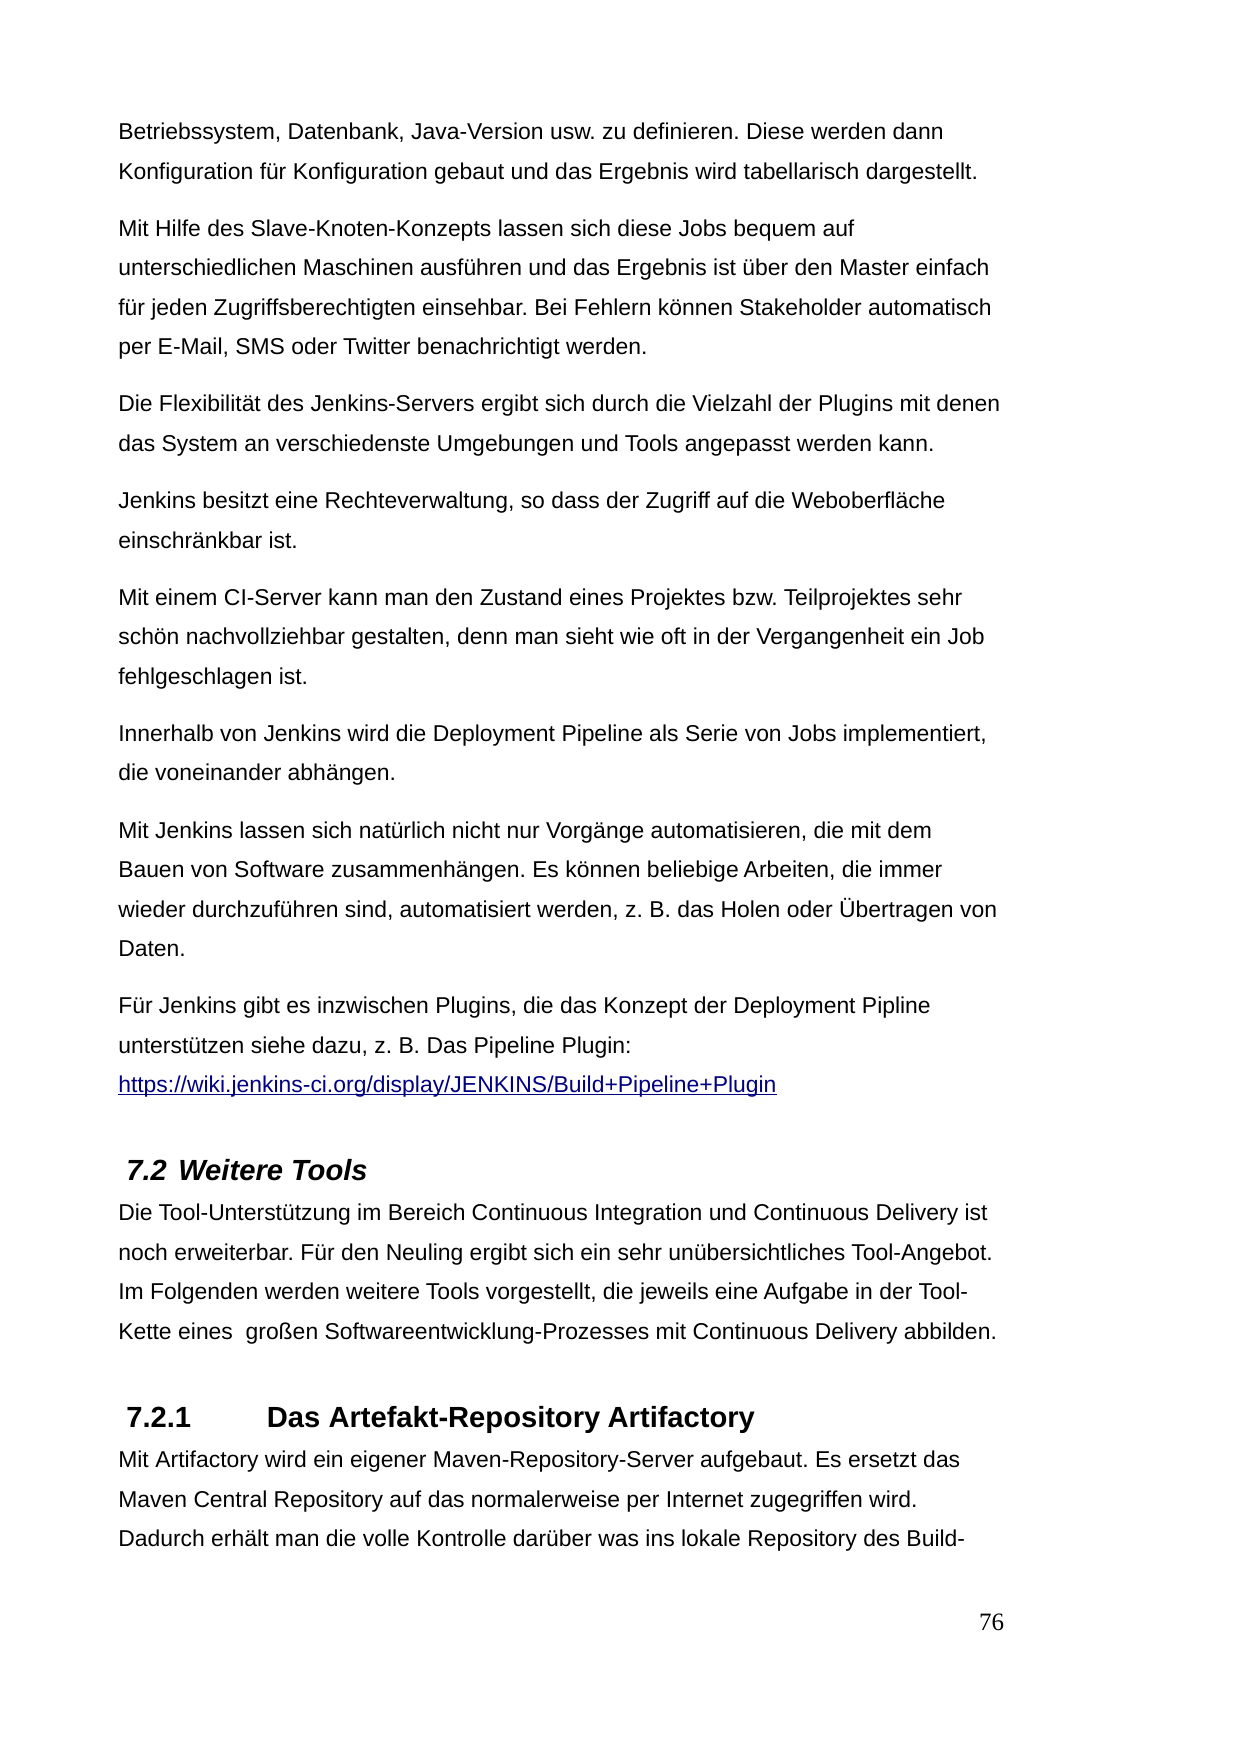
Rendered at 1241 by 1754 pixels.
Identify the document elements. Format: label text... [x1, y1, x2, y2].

text Innerhalb von Jenkins wird die Deployment Pipeline als Serie von Jobs implementiert, die voneinander abhängen. [118, 720, 1004, 786]
text Mit Hilfe des Slave-Knoten-Konzepts lassen sich diese Jobs bequem auf unterschiedlichen Maschinen ausführen und das Ergebnis ist über den Master einfach für jeden Zugriffsberechtigten einsehbar. Bei Fehlern können Stakeholder automatisch per E-Mail, SMS oder Twitter benachrichtigt werden. [118, 215, 1004, 359]
text Jenkins besitzt eine Rechteverwaltung, so dass der Zugriff auf die Weboberfläche einschränkbar ist. [118, 487, 1004, 553]
text Mit einem CI-Server kann man den Zustand eines Projektes bzw. Teilprojektes sehr schön nachvollziehbar gestalten, denn man sieht wie oft in der Vergangenheit ein Job fehlgeschlagen ist. [118, 584, 1004, 689]
text Betriebssystem, Datenbank, Java-Version usw. zu definieren. Diese werden dann Konfiguration für Konfiguration gebaut und das Ergebnis wird tabellarisch dargestellt. [118, 118, 1004, 184]
text Mit Artifactory wird ein eigener Maven-Repository-Server aufgebaut. Es ersetzt das Maven Central Repository auf das normalerweise per Internet zugegriffen wird. Dadurch erhält man die volle Kontrolle darüber was ins lokale Repository des Build- [118, 1446, 1004, 1551]
subtitle Das Artefakt-Repository Artifactory [118, 1400, 1004, 1433]
subtitle Weitere Tools [118, 1153, 1004, 1187]
text Für Jenkins gibt es inzwischen Plugins, die das Konzept der Deployment Pipline unterstützen siehe dazu, z. B. Das Pipeline Plugin: https://wiki.jenkins-ci.org/display/JENKINS/Build+Pipeline+Plugin [118, 992, 1004, 1097]
text Die Flexibilität des Jenkins-Servers ergibt sich durch die Vielzahl der Plugins mit denen das System an verschiedenste Umgebungen und Tools angepasst werden kann. [118, 390, 1004, 456]
text Die Tool-Unterstützung im Bereich Continuous Integration und Continuous Delivery ist noch erweiterbar. Für den Neuling ergibt sich ein sehr unübersichtliches Tool-Angebot. Im Folgenden werden weitere Tools vorgestellt, die jeweils eine Aufgabe in der Tool-Kette eines großen Softwareentwicklung-Prozesses mit Continuous Delivery abbilden. [118, 1199, 1004, 1344]
text Mit Jenkins lassen sich natürlich nicht nur Vorgänge automatisieren, die mit dem Bauen von Software zusammenhängen. Es können beliebige Arbeiten, die immer wieder durchzuführen sind, automatisiert werden, z. B. das Holen oder Übertragen von Daten. [118, 817, 1004, 961]
